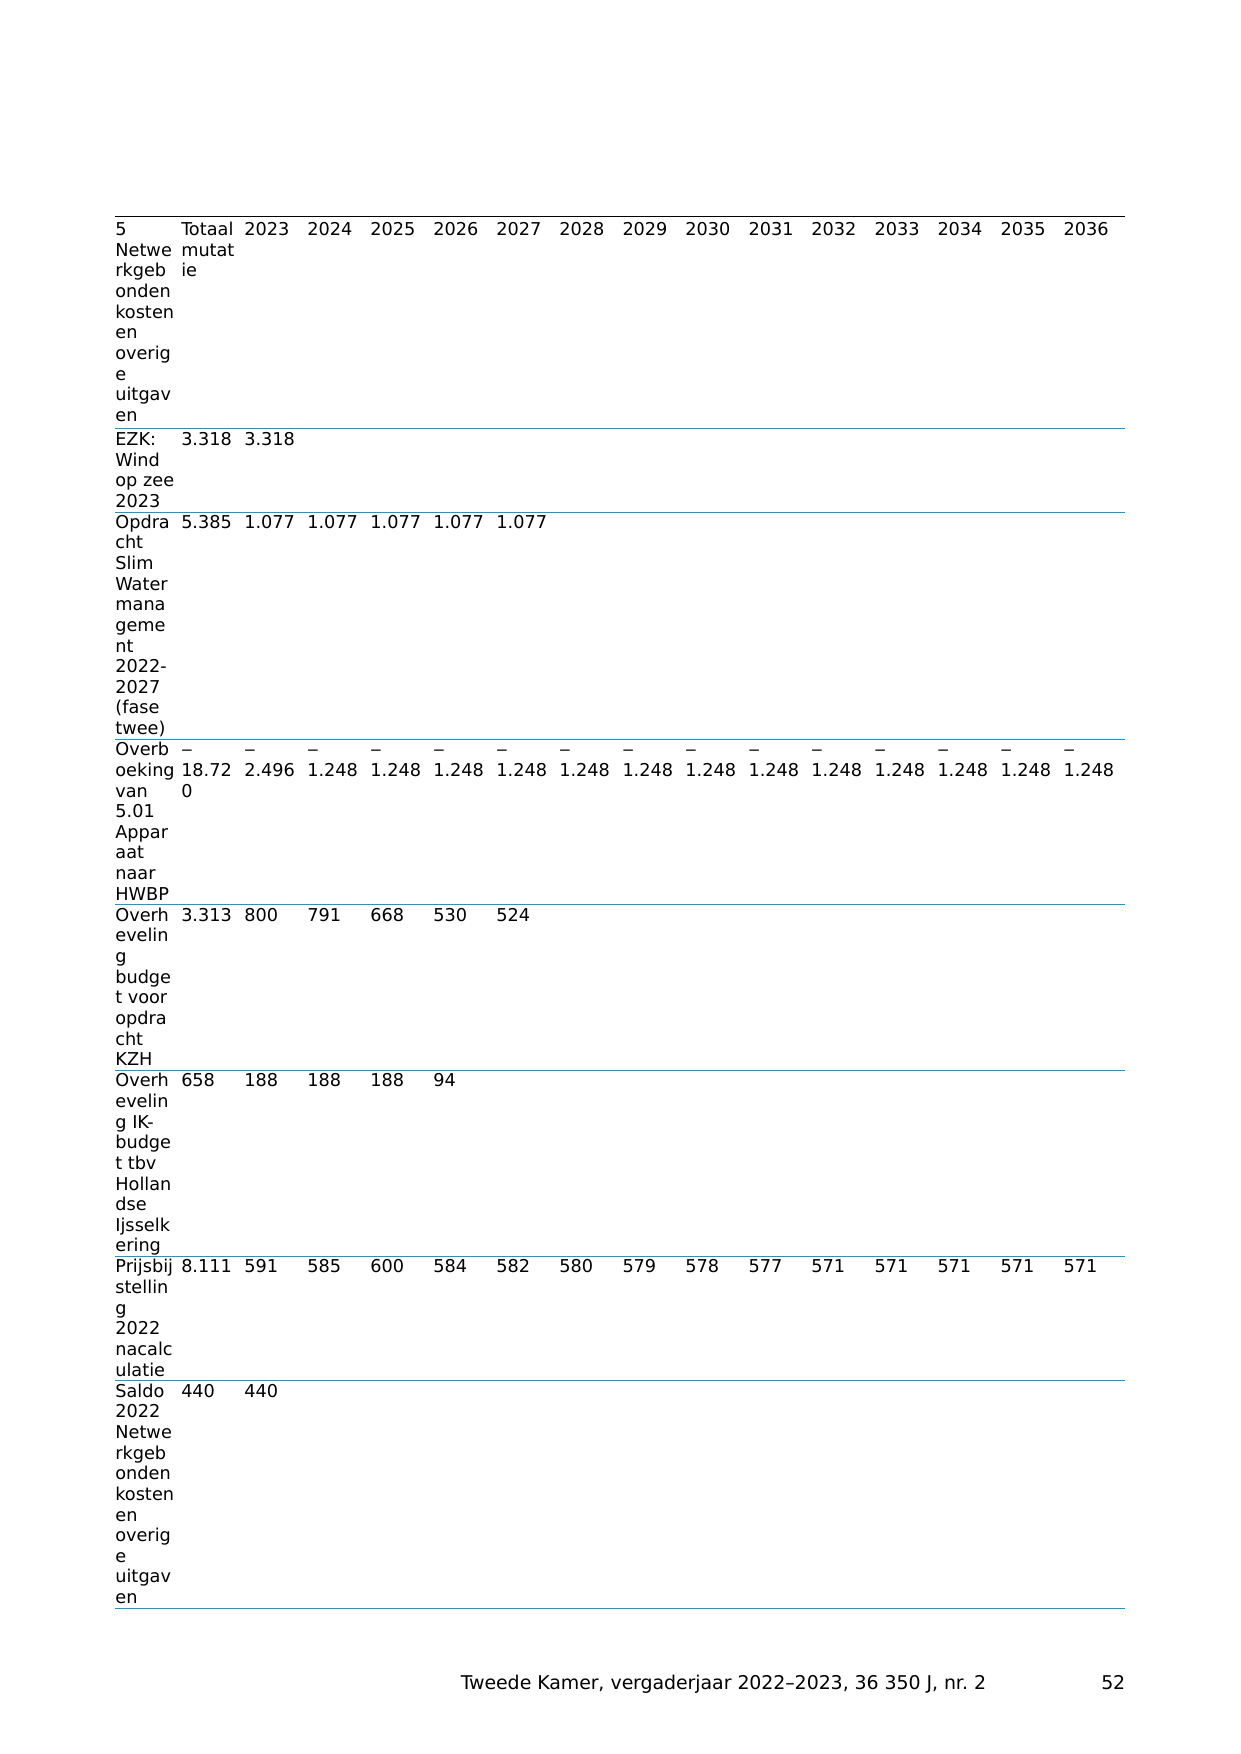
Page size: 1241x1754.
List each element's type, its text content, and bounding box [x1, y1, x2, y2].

table_cell 8.111 [178, 1257, 241, 1380]
table_cell 440 [241, 1381, 304, 1608]
table_cell [998, 1381, 1060, 1608]
table_cell 94 [430, 1071, 493, 1256]
table_cell [682, 429, 745, 511]
table_cell ‒ 1.248 [493, 740, 556, 904]
table_cell ‒ 1.248 [304, 740, 367, 904]
table_cell [808, 513, 871, 739]
table_cell [682, 1071, 745, 1256]
table_cell 2036 [1060, 217, 1125, 428]
table_cell Overheveling budget voor opdracht KZH [115, 905, 178, 1070]
table_cell [808, 1381, 871, 1608]
table_cell [808, 429, 871, 511]
table_cell [493, 1381, 556, 1608]
table_header Tabel 16 [115, 191, 1125, 216]
table_cell [998, 1071, 1060, 1256]
table_cell [556, 1381, 619, 1608]
table_cell [682, 1381, 745, 1608]
table_cell 188 [304, 1071, 367, 1256]
table_cell 582 [493, 1257, 556, 1380]
table_cell 3.313 [178, 905, 241, 1070]
table_cell [934, 905, 997, 1070]
table_cell [871, 1381, 934, 1608]
table_cell 5.385 [178, 513, 241, 739]
table_cell 440 [178, 1381, 241, 1608]
table_cell [871, 513, 934, 739]
table_cell [619, 905, 682, 1070]
table_cell 800 [241, 905, 304, 1070]
table_cell 571 [934, 1257, 997, 1380]
table_cell [556, 513, 619, 739]
table_cell ‒ 1.248 [367, 740, 430, 904]
table_cell [1060, 905, 1125, 1070]
table_cell [745, 429, 808, 511]
table_cell [998, 905, 1060, 1070]
table_cell 188 [367, 1071, 430, 1256]
table_cell ‒ 1.248 [1060, 740, 1125, 904]
table_cell [998, 513, 1060, 739]
table_cell [682, 905, 745, 1070]
table_cell 571 [808, 1257, 871, 1380]
table_cell [556, 429, 619, 511]
table_cell 2031 [745, 217, 808, 428]
table_cell ‒ 1.248 [808, 740, 871, 904]
table_cell [934, 429, 997, 511]
table_cell [745, 1381, 808, 1608]
table_cell [619, 1071, 682, 1256]
table_cell ‒ 1.248 [934, 740, 997, 904]
table_cell 2032 [808, 217, 871, 428]
table_cell 3.318 [178, 429, 241, 511]
table_cell ‒ 1.248 [556, 740, 619, 904]
table_cell 1.077 [430, 513, 493, 739]
table_cell [934, 1381, 997, 1608]
table_cell [304, 429, 367, 511]
table_cell [998, 429, 1060, 511]
table_cell 1.077 [493, 513, 556, 739]
table_cell [745, 513, 808, 739]
table_cell 2025 [367, 217, 430, 428]
table_cell ‒ 18.720 [178, 740, 241, 904]
table_cell [1060, 429, 1125, 511]
table_cell 2034 [934, 217, 997, 428]
table_cell [367, 429, 430, 511]
table_cell 571 [998, 1257, 1060, 1380]
table_cell 2033 [871, 217, 934, 428]
table_cell 5 Netwerkgebonden kosten en overige uitgaven [115, 217, 178, 428]
table_cell 3.318 [241, 429, 304, 511]
table_cell [745, 905, 808, 1070]
table_cell [493, 1071, 556, 1256]
table_cell 578 [682, 1257, 745, 1380]
table_cell [556, 905, 619, 1070]
table_cell ‒ 1.248 [430, 740, 493, 904]
table_cell [745, 1071, 808, 1256]
table_cell [556, 1071, 619, 1256]
table_cell 591 [241, 1257, 304, 1380]
table_cell [871, 905, 934, 1070]
table_cell 600 [367, 1257, 430, 1380]
table_cell 2029 [619, 217, 682, 428]
table_cell 1.077 [367, 513, 430, 739]
table_cell [934, 513, 997, 739]
table_cell 791 [304, 905, 367, 1070]
table_cell 188 [241, 1071, 304, 1256]
table_cell [871, 429, 934, 511]
table_cell 668 [367, 905, 430, 1070]
table_cell [1060, 513, 1125, 739]
table_cell ‒ 1.248 [871, 740, 934, 904]
table_cell 2023 [241, 217, 304, 428]
table_cell 524 [493, 905, 556, 1070]
table_cell [367, 1381, 430, 1608]
table_cell 584 [430, 1257, 493, 1380]
table_cell ‒ 1.248 [745, 740, 808, 904]
table_cell Opdracht Slim Watermanagement 2022-2027 (fase twee) [115, 513, 178, 739]
table_cell 1.077 [304, 513, 367, 739]
table_cell [304, 1381, 367, 1608]
table_cell 530 [430, 905, 493, 1070]
table_cell Overheveling IK-budget tbv Hollandse Ijsselkering [115, 1071, 178, 1256]
table_cell 577 [745, 1257, 808, 1380]
table_cell [682, 513, 745, 739]
table_cell Prijsbijstelling 2022 nacalculatie [115, 1257, 178, 1380]
table_cell [493, 429, 556, 511]
table_cell 2028 [556, 217, 619, 428]
table_cell ‒ 1.248 [619, 740, 682, 904]
table_cell [808, 1071, 871, 1256]
table_cell 2026 [430, 217, 493, 428]
table_cell 571 [1060, 1257, 1125, 1380]
table_cell ‒ 1.248 [998, 740, 1060, 904]
table_cell [1060, 1071, 1125, 1256]
table_cell 2027 [493, 217, 556, 428]
table_cell [871, 1071, 934, 1256]
table_cell [934, 1071, 997, 1256]
table_cell [619, 429, 682, 511]
table_cell Saldo 2022 Netwerkgebonden kosten en overige uitgaven [115, 1381, 178, 1608]
table_cell 580 [556, 1257, 619, 1380]
table_cell 585 [304, 1257, 367, 1380]
table_cell 658 [178, 1071, 241, 1256]
table_cell 571 [871, 1257, 934, 1380]
table_cell 2030 [682, 217, 745, 428]
table_cell [1060, 1381, 1125, 1608]
table_cell [430, 1381, 493, 1608]
table_cell [619, 1381, 682, 1608]
table_cell 579 [619, 1257, 682, 1380]
table_cell [619, 513, 682, 739]
table_cell EZK: Wind op zee 2023 [115, 429, 178, 511]
table_cell 1.077 [241, 513, 304, 739]
table_cell [808, 905, 871, 1070]
table_cell 2035 [998, 217, 1060, 428]
table_cell ‒ 1.248 [682, 740, 745, 904]
table_cell Overboeking van 5.01 Apparaat naar HWBP [115, 740, 178, 904]
table_cell 2024 [304, 217, 367, 428]
table_cell ‒ 2.496 [241, 740, 304, 904]
table_cell Totaal mutatie [178, 217, 241, 428]
table_cell [430, 429, 493, 511]
